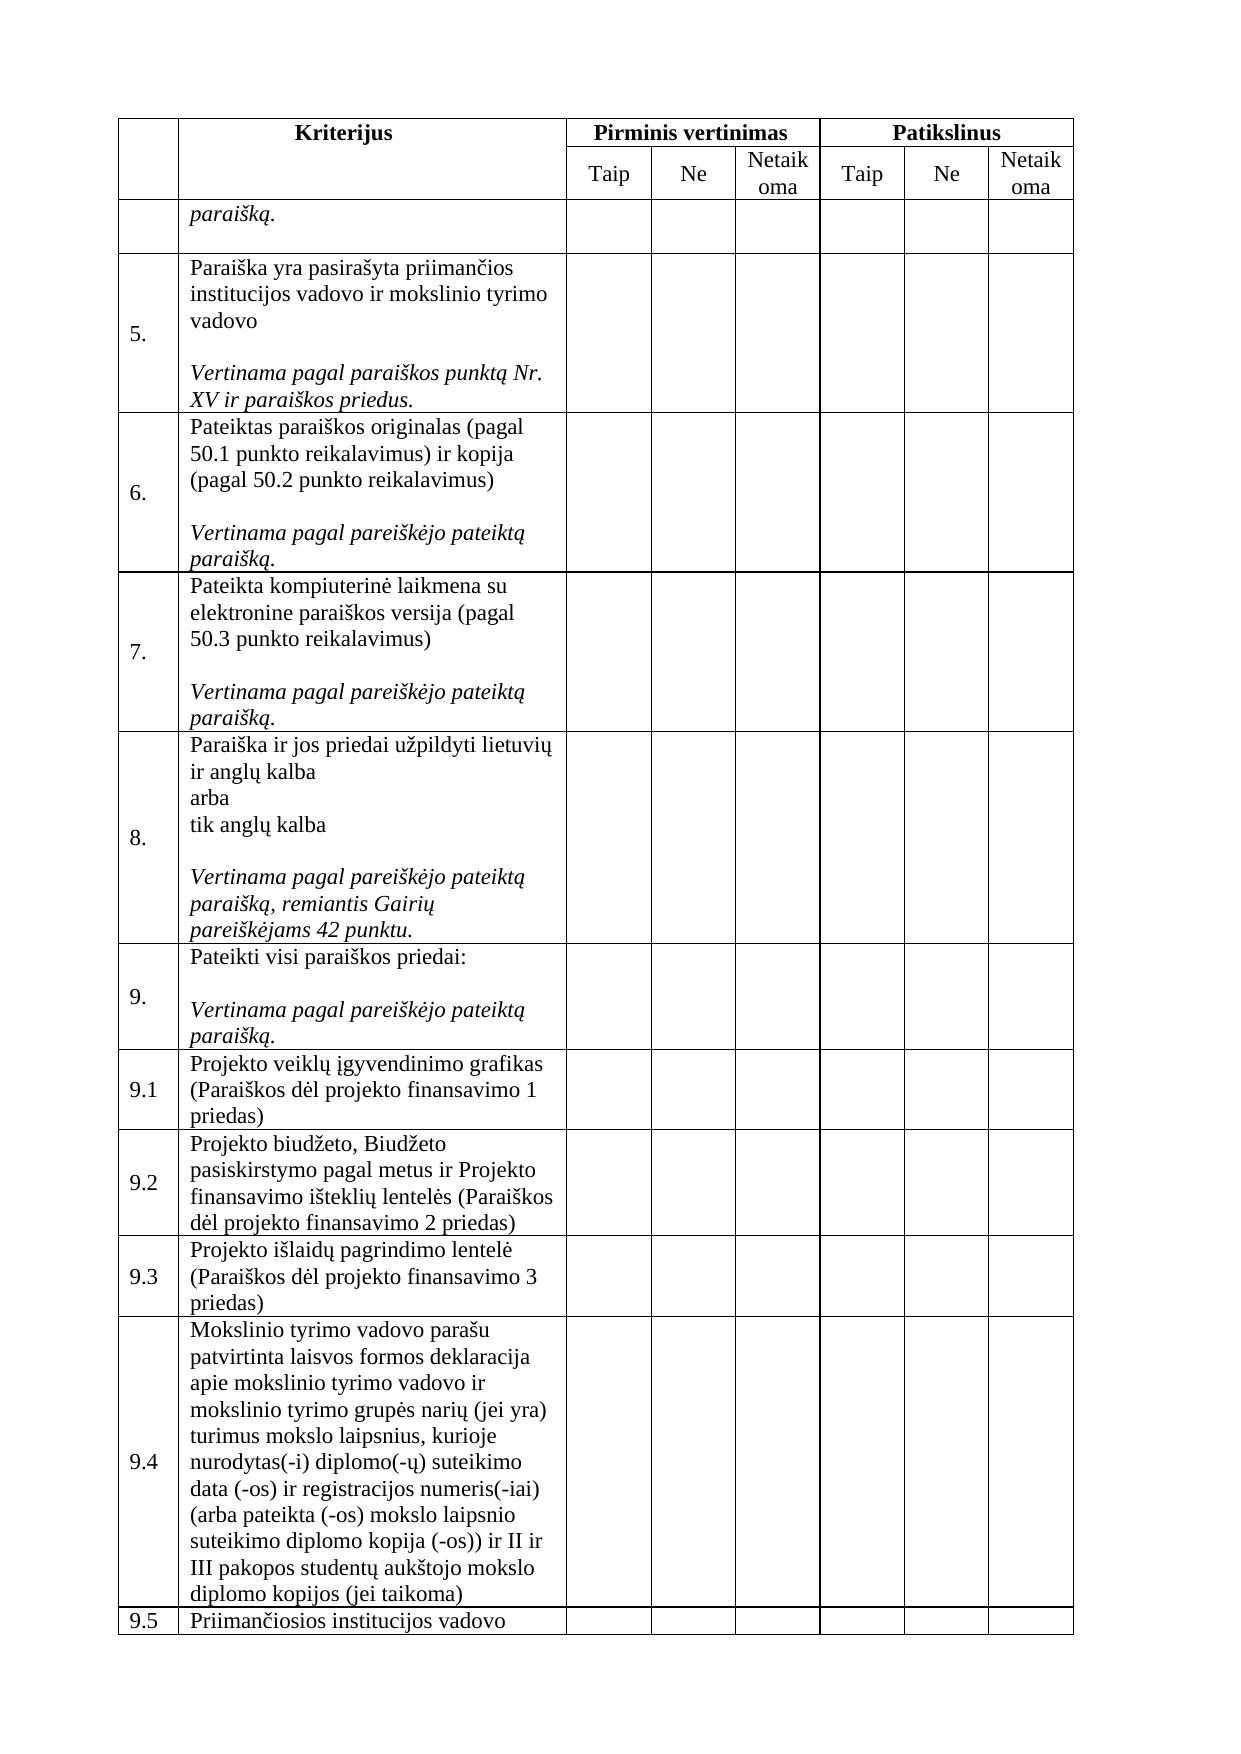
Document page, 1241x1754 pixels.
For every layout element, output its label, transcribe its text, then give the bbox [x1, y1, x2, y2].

table_cell [736, 573, 819, 731]
table_cell Ne [652, 147, 735, 199]
table_cell 9.2 [119, 1130, 178, 1235]
table_cell [905, 944, 988, 1049]
table_cell [652, 944, 735, 1049]
table_cell 9.4 [119, 1317, 178, 1606]
table_cell [567, 254, 651, 412]
table_cell Ne [905, 147, 988, 199]
table_cell [652, 573, 735, 731]
table_cell [989, 1236, 1073, 1316]
table_cell [652, 732, 735, 942]
table_cell [821, 573, 904, 731]
table_cell [821, 1317, 904, 1606]
table_cell [652, 254, 735, 412]
table_cell [989, 254, 1073, 412]
table_cell [567, 200, 651, 253]
table_cell [821, 944, 904, 1049]
table_cell [652, 1236, 735, 1316]
table_cell Projekto veiklų įgyvendinimo grafikas (Paraiškos dėl projekto finansavimo 1 priedas) [179, 1050, 566, 1129]
table_cell Pateikti visi paraiškos priedai: Vertinama pagal pareiškėjo pateiktą paraišką. [179, 944, 566, 1049]
table_cell [821, 200, 904, 253]
table_cell 9.1 [119, 1050, 178, 1129]
table_cell [905, 1236, 988, 1316]
table_cell [821, 413, 904, 571]
table_cell Taip [821, 147, 904, 199]
table_cell [905, 254, 988, 412]
table_cell 7. [119, 573, 178, 731]
table_cell Priimančiosios institucijos vadovo [179, 1608, 566, 1634]
table_cell [989, 413, 1073, 571]
table_cell [989, 1317, 1073, 1606]
table_cell [821, 1608, 904, 1634]
table_cell [905, 1050, 988, 1129]
table_cell Paraiška yra pasirašyta priimančios institucijos vadovo ir mokslinio tyrimo vadovo Vertinama pagal paraiškos punktą Nr. XV ir paraiškos priedus. [179, 254, 566, 412]
table_cell [736, 1608, 819, 1634]
table_cell [652, 1608, 735, 1634]
table_cell [567, 944, 651, 1049]
table_cell [652, 1130, 735, 1235]
table_cell Projekto biudžeto, Biudžeto pasiskirstymo pagal metus ir Projekto finansavimo išteklių lentelės (Paraiškos dėl projekto finansavimo 2 priedas) [179, 1130, 566, 1235]
table_cell [567, 1236, 651, 1316]
table_cell [567, 1608, 651, 1634]
table_cell [652, 1317, 735, 1606]
table_cell [905, 573, 988, 731]
table_cell [736, 732, 819, 942]
table_header Kriterijus [179, 119, 566, 199]
table_cell [567, 573, 651, 731]
table_cell [905, 732, 988, 942]
table_cell [821, 732, 904, 942]
table_cell [989, 573, 1073, 731]
table_cell [652, 1050, 735, 1129]
table_cell Mokslinio tyrimo vadovo parašu patvirtinta laisvos formos deklaracija apie mokslinio tyrimo vadovo ir mokslinio tyrimo grupės narių (jei yra) turimus mokslo laipsnius, kurioje nurodytas(-i) diplomo(-ų) suteikimo data (-os) ir registracijos numeris(-iai) (arba pateikta (-os) mokslo laipsnio suteikimo diplomo kopija (-os)) ir II ir III pakopos studentų aukštojo mokslo diplomo kopijos (jei taikoma) [179, 1317, 566, 1606]
table_cell Paraiška ir jos priedai užpildyti lietuvių ir anglų kalba arba tik anglų kalba Vertinama pagal pareiškėjo pateiktą paraišką, remiantis Gairių pareiškėjams 42 punktu. [179, 732, 566, 942]
table_cell [567, 1130, 651, 1235]
table_cell [989, 1130, 1073, 1235]
table_cell [821, 1236, 904, 1316]
table_cell 9.3 [119, 1236, 178, 1316]
table_cell [989, 732, 1073, 942]
table_cell Pateiktas paraiškos originalas (pagal 50.1 punkto reikalavimus) ir kopija (pagal 50.2 punkto reikalavimus) Vertinama pagal pareiškėjo pateiktą paraišką. [179, 413, 566, 571]
table_cell [821, 254, 904, 412]
table_cell 6. [119, 413, 178, 571]
table_cell Projekto išlaidų pagrindimo lentelė (Paraiškos dėl projekto finansavimo 3 priedas) [179, 1236, 566, 1316]
table_cell 9.5 [119, 1608, 178, 1634]
table_header Patikslinus [821, 119, 1073, 146]
table_cell [736, 1236, 819, 1316]
table_cell 9. [119, 944, 178, 1049]
table_cell [119, 200, 178, 253]
table_header Pirminis vertinimas [567, 119, 819, 146]
table_cell [567, 413, 651, 571]
table_cell [989, 1608, 1073, 1634]
table_cell [905, 200, 988, 253]
table_cell 8. [119, 732, 178, 942]
table_cell [736, 1130, 819, 1235]
table_cell [736, 200, 819, 253]
table_cell [989, 1050, 1073, 1129]
table_cell [567, 732, 651, 942]
table_cell paraišką. [179, 200, 566, 253]
table_cell [652, 413, 735, 571]
table_cell [736, 1050, 819, 1129]
table_cell [736, 1317, 819, 1606]
table_cell 5. [119, 254, 178, 412]
table_cell [905, 413, 988, 571]
table_cell [905, 1608, 988, 1634]
table_cell [567, 1050, 651, 1129]
table_header [119, 119, 178, 199]
table_cell [989, 944, 1073, 1049]
table_cell [736, 413, 819, 571]
table_cell [736, 254, 819, 412]
table_cell [821, 1130, 904, 1235]
table_cell [821, 1050, 904, 1129]
table_cell [567, 1317, 651, 1606]
table_cell [652, 200, 735, 253]
table_cell Netaikoma [989, 147, 1073, 199]
table_cell Taip [567, 147, 651, 199]
table_cell [989, 200, 1073, 253]
table_cell [905, 1130, 988, 1235]
table_cell [736, 944, 819, 1049]
table_cell Netaikoma [736, 147, 819, 199]
table_cell [905, 1317, 988, 1606]
table_cell Pateikta kompiuterinė laikmena su elektronine paraiškos versija (pagal 50.3 punkto reikalavimus) Vertinama pagal pareiškėjo pateiktą paraišką. [179, 573, 566, 731]
